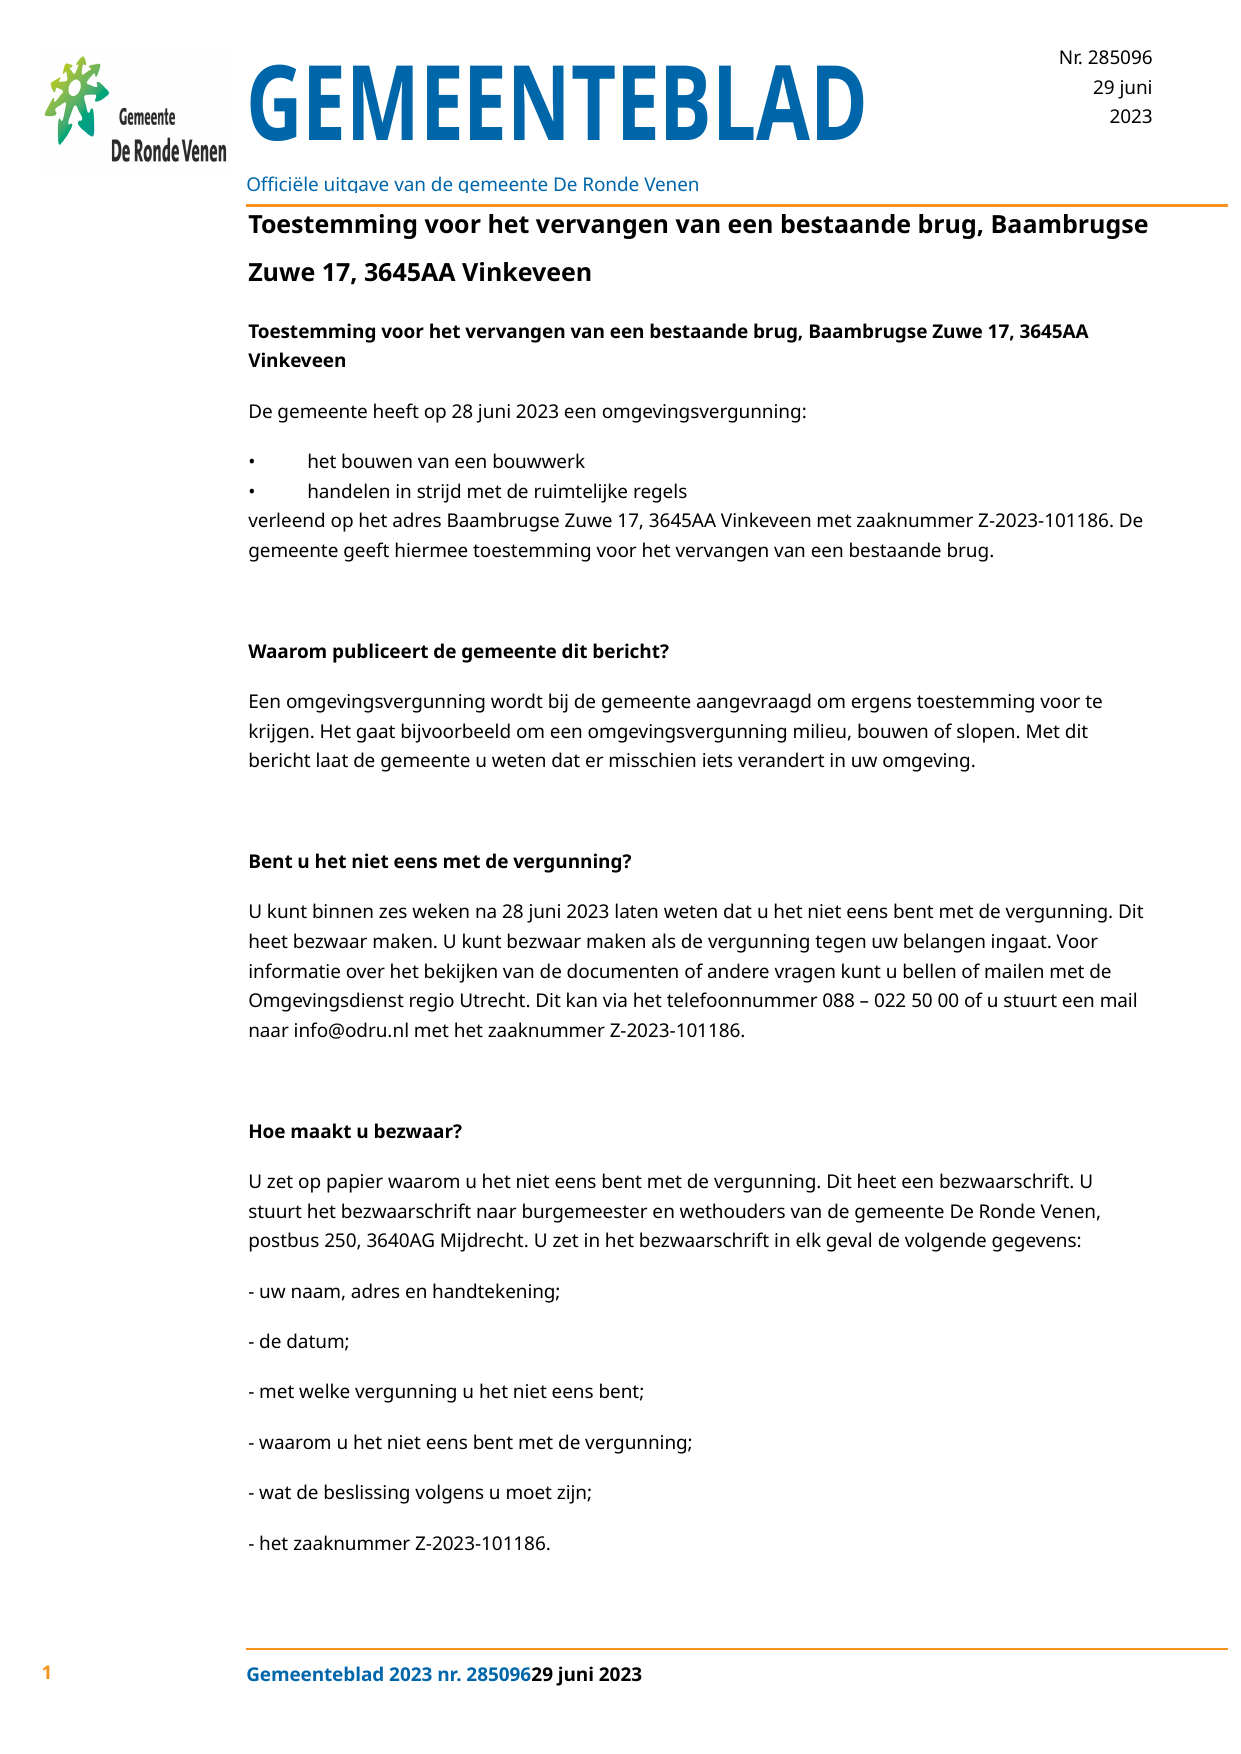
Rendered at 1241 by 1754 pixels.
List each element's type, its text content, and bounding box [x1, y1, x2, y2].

text - het zaaknummer Z-2023-101186. [248, 1530, 1152, 1556]
text Een omgevingsvergunning wordt bij de gemeente aangevraagd om ergens toestemming voor te krijgen. Het gaat bijvoorbeeld om een omgevingsvergunning milieu, bouwen of slopen. Met dit bericht laat de gemeente u weten dat er misschien iets verandert in uw omgeving. [248, 688, 1152, 773]
text U kunt binnen zes weken na 28 juni 2023 laten weten dat u het niet eens bent met de vergunning. Dit heet bezwaar maken. U kunt bezwaar maken als de vergunning tegen uw belangen ingaat. Voor informatie over het bekijken van de documenten of andere vragen kunt u bellen of mailen met de Omgevingsdienst regio Utrecht. Dit kan via het telefoonnummer 088 – 022 50 00 of u stuurt een mail naar info@odru.nl met het zaaknummer Z-2023-101186. [248, 899, 1152, 1043]
picture [41, 47, 231, 172]
text Bent u het niet eens met de vergunning? [248, 848, 1152, 874]
text U zet op papier waarom u het niet eens bent met de vergunning. Dit heet een bezwaarschrift. U stuurt het bezwaarschrift naar burgemeester en wethouders van de gemeente De Ronde Venen, postbus 250, 3640AG Mijdrecht. U zet in het bezwaarschrift in elk geval de volgende gegevens: [248, 1168, 1152, 1253]
text Hoe maakt u bezwaar? [248, 1118, 1152, 1144]
text Toestemming voor het vervangen van een bestaande brug, Baambrugse Zuwe 17, 3645AA Vinkeveen [248, 207, 1152, 288]
text verleend op het adres Baambrugse Zuwe 17, 3645AA Vinkeveen met zaaknummer Z-2023-101186. De gemeente geeft hiermee toestemming voor het vervangen van een bestaande brug. [248, 507, 1152, 563]
list het bouwen van een bouwwerk [248, 448, 1152, 474]
text Toestemming voor het vervangen van een bestaande brug, Baambrugse Zuwe 17, 3645AA Vinkeveen [248, 318, 1152, 373]
text De gemeente heeft op 28 juni 2023 een omgevingsvergunning: [248, 398, 1152, 424]
text - de datum; [248, 1328, 1152, 1354]
text - uw naam, adres en handtekening; [248, 1278, 1152, 1304]
list handelen in strijd met de ruimtelijke regels [248, 478, 1152, 504]
text - wat de beslissing volgens u moet zijn; [248, 1479, 1152, 1505]
text - waarom u het niet eens bent met de vergunning; [248, 1429, 1152, 1455]
text - met welke vergunning u het niet eens bent; [248, 1379, 1152, 1404]
text Waarom publiceert de gemeente dit bericht? [248, 638, 1152, 664]
